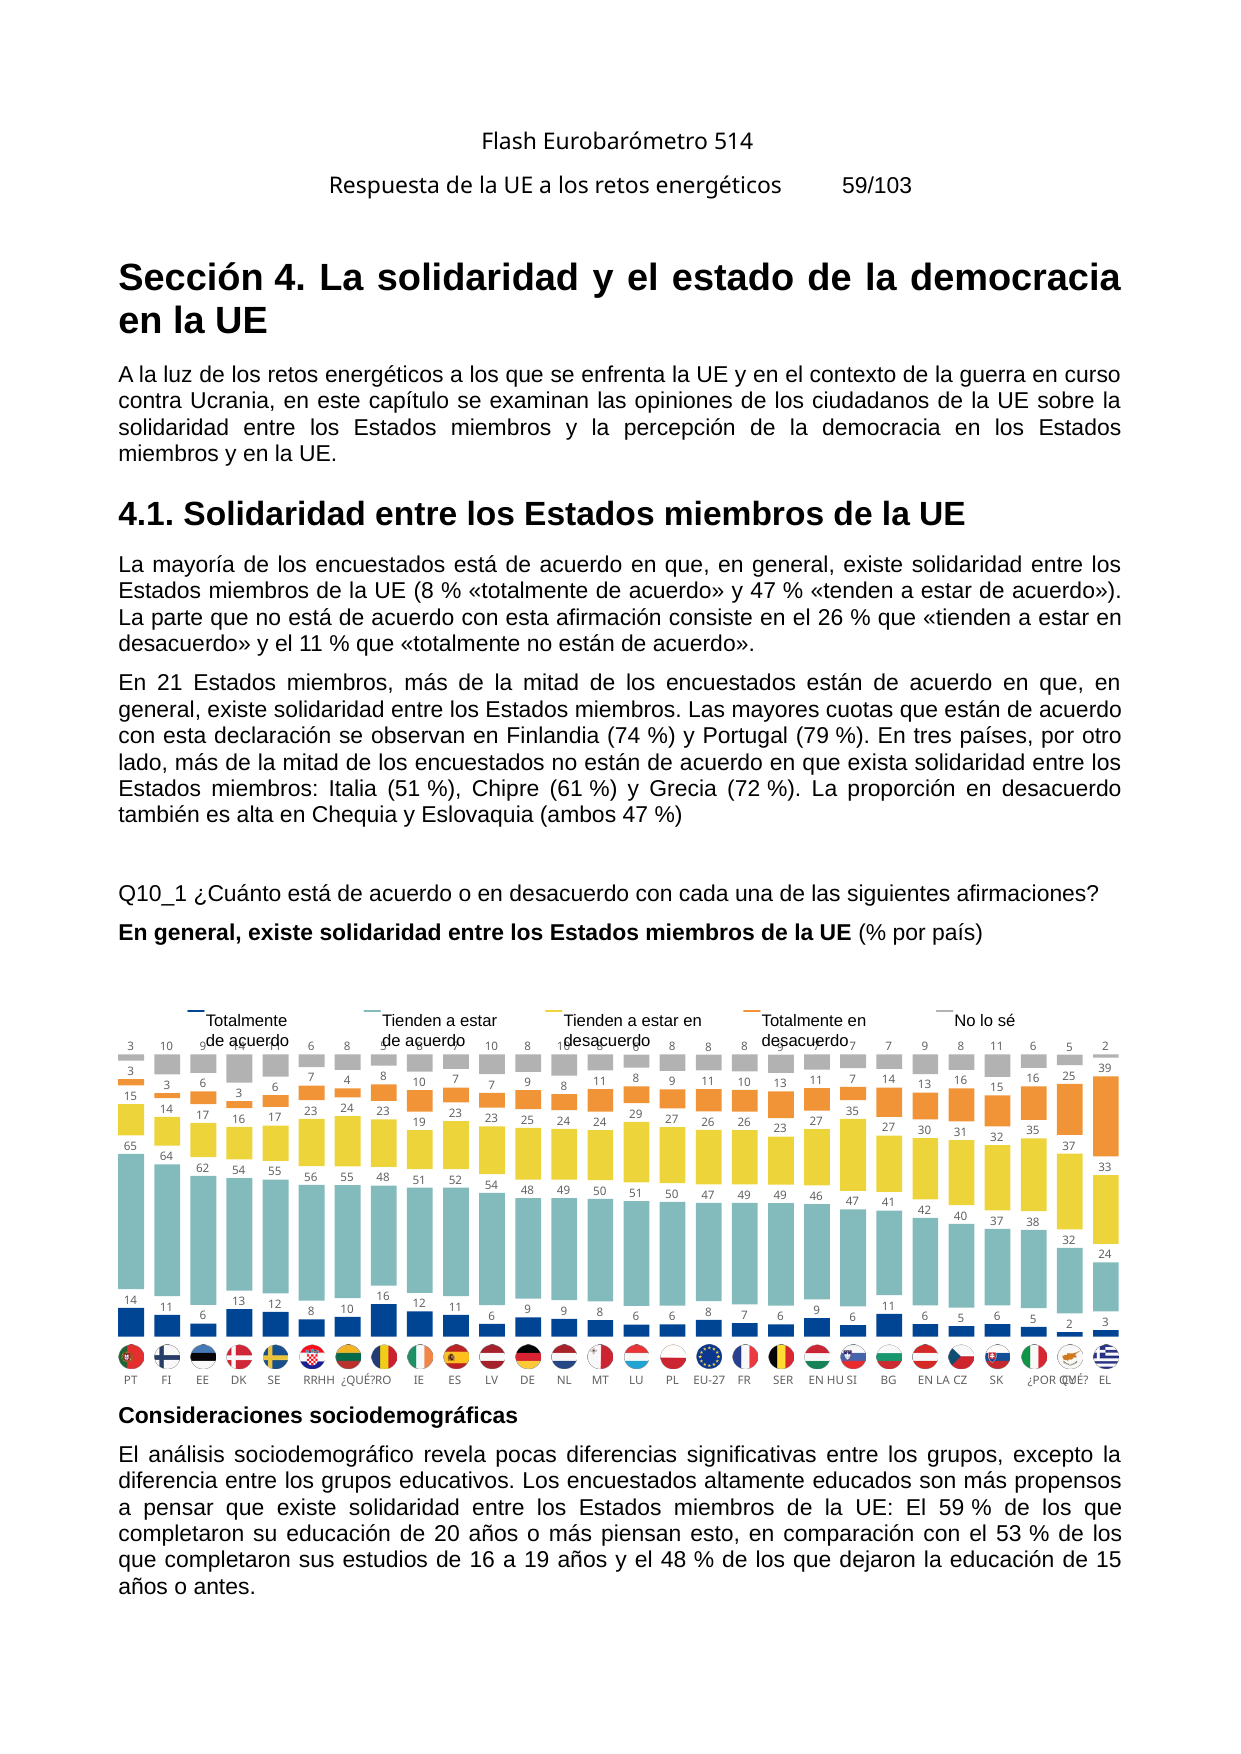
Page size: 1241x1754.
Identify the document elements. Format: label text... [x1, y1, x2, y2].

picture [912, 1344, 938, 1369]
picture [660, 1344, 686, 1369]
text El análisis sociodemográfico revela pocas diferencias significativas entre los grupos, excepto la diferencia entre los grupos educativos. Los encuestados altamente educados son más propensos a pensar que existe solidaridad entre los Estados miembros de la UE: El 59 % de los que completaron su educación de 20 años o más piensan esto, en comparación con el 53 % de los que completaron sus estudios de 16 a 19 años y el 48 % de los que dejaron la educación de 15 años o antes. [118, 1441, 1122, 1599]
picture [479, 1344, 505, 1369]
picture [732, 1344, 758, 1369]
text La mayoría de los encuestados está de acuerdo en que, en general, existe solidaridad entre los Estados miembros de la UE (8 % «totalmente de acuerdo» y 47 % «tenden a estar de acuerdo»). La parte que no está de acuerdo con esta afirmación consiste en el 26 % que «tienden a estar en desacuerdo» y el 11 % que «totalmente no están de acuerdo». [118, 551, 1122, 656]
picture [407, 1344, 433, 1369]
picture [443, 1344, 469, 1369]
picture [876, 1344, 902, 1369]
subtitle Sección 4. La solidaridad y el estado de la democracia en la UE [118, 254, 1122, 342]
subtitle 4.1. Solidaridad entre los Estados miembros de la UE [118, 493, 1122, 532]
picture [118, 1344, 144, 1369]
picture [226, 1344, 252, 1369]
picture [551, 1344, 577, 1369]
picture [948, 1344, 974, 1369]
picture [263, 1344, 288, 1369]
picture [1057, 1344, 1083, 1369]
text A la luz de los retos energéticos a los que se enfrenta la UE y en el contexto de la guerra en curso contra Ucrania, en este capítulo se examinan las opiniones de los ciudadanos de la UE sobre la solidaridad entre los Estados miembros y la percepción de la democracia en los Estados miembros y en la UE. [118, 361, 1122, 466]
picture [768, 1344, 794, 1369]
picture [335, 1344, 361, 1369]
picture [985, 1344, 1010, 1369]
picture [840, 1344, 866, 1369]
picture [371, 1344, 397, 1369]
picture [299, 1344, 325, 1369]
text En general, existe solidaridad entre los Estados miembros de la UE (% por país) [118, 919, 1122, 945]
text Q10_1 ¿Cuánto está de acuerdo o en desacuerdo con cada una de las siguientes afirmaciones? [118, 880, 1122, 906]
picture [154, 1344, 180, 1369]
picture [587, 1344, 613, 1369]
picture [190, 1344, 216, 1369]
picture [804, 1344, 830, 1369]
text Consideraciones sociodemográficas [118, 997, 1122, 1428]
text En 21 Estados miembros, más de la mitad de los encuestados están de acuerdo en que, en general, existe solidaridad entre los Estados miembros. Las mayores cuotas que están de acuerdo con esta declaración se observan en Finlandia (74 %) y Portugal (79 %). En tres países, por otro lado, más de la mitad de los encuestados no están de acuerdo en que exista solidaridad entre los Estados miembros: Italia (51 %), Chipre (61 %) y Grecia (72 %). La proporción en desacuerdo también es alta en Chequia y Eslovaquia (ambos 47 %) [118, 669, 1122, 827]
picture [1021, 1344, 1047, 1369]
picture [696, 1344, 722, 1369]
picture [515, 1344, 541, 1369]
picture [624, 1344, 649, 1369]
picture [1093, 1344, 1119, 1369]
